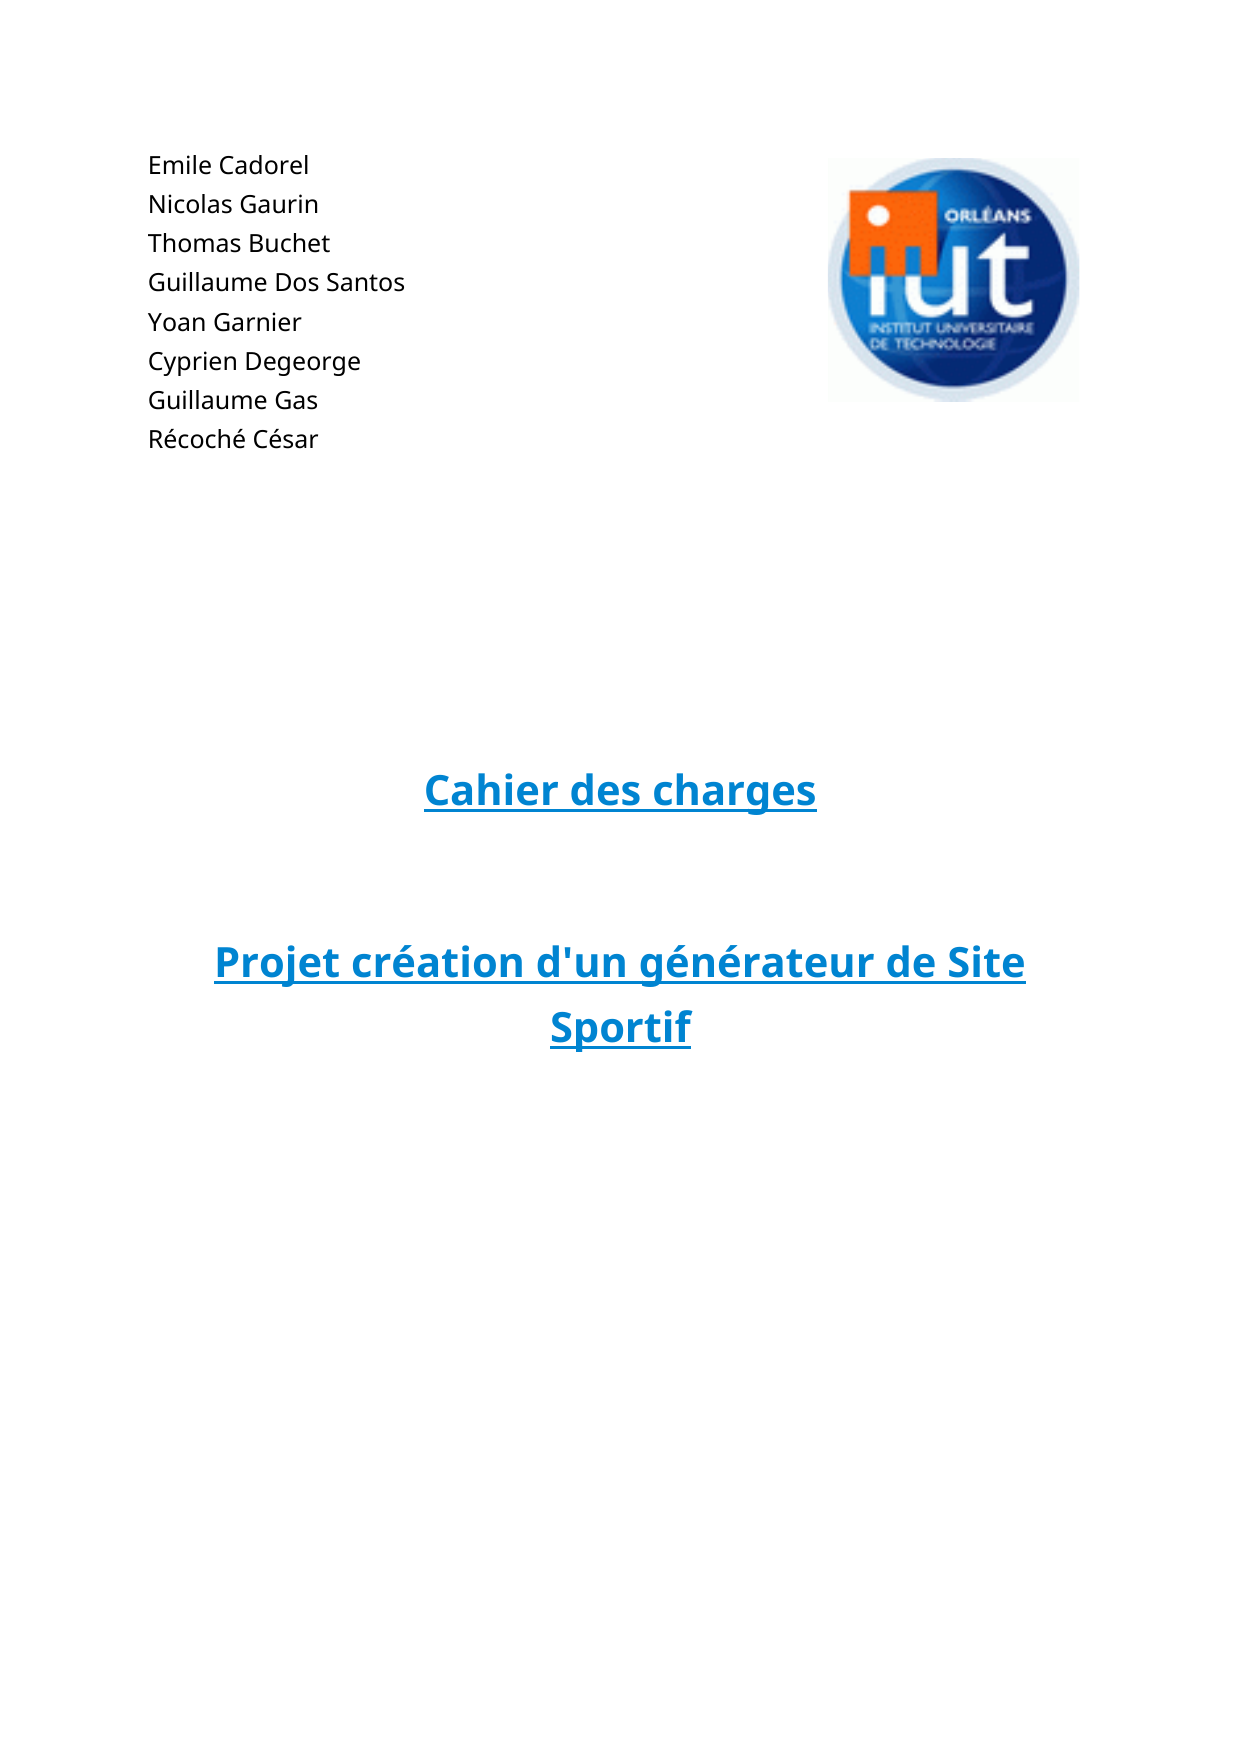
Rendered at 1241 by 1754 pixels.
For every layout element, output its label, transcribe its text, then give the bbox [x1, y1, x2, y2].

text Cahier des charges [148, 761, 1093, 818]
text [1080, 265, 1093, 299]
picture [827, 158, 1080, 402]
text [1080, 187, 1093, 221]
text [1080, 226, 1093, 260]
text [1080, 343, 1093, 377]
text Guillaume Gas [148, 383, 1093, 417]
text Projet création d'un générateur de Site Sportif [148, 933, 1093, 1055]
text Récoché César [148, 422, 1093, 456]
text Emile Cadorel [148, 148, 1093, 182]
text Yoan Garnier [148, 304, 827, 338]
text Thomas Buchet [148, 226, 827, 260]
text Cyprien Degeorge [148, 343, 827, 377]
text [1080, 304, 1093, 338]
text Nicolas Gaurin [148, 187, 827, 221]
text Guillaume Dos Santos [148, 265, 827, 299]
